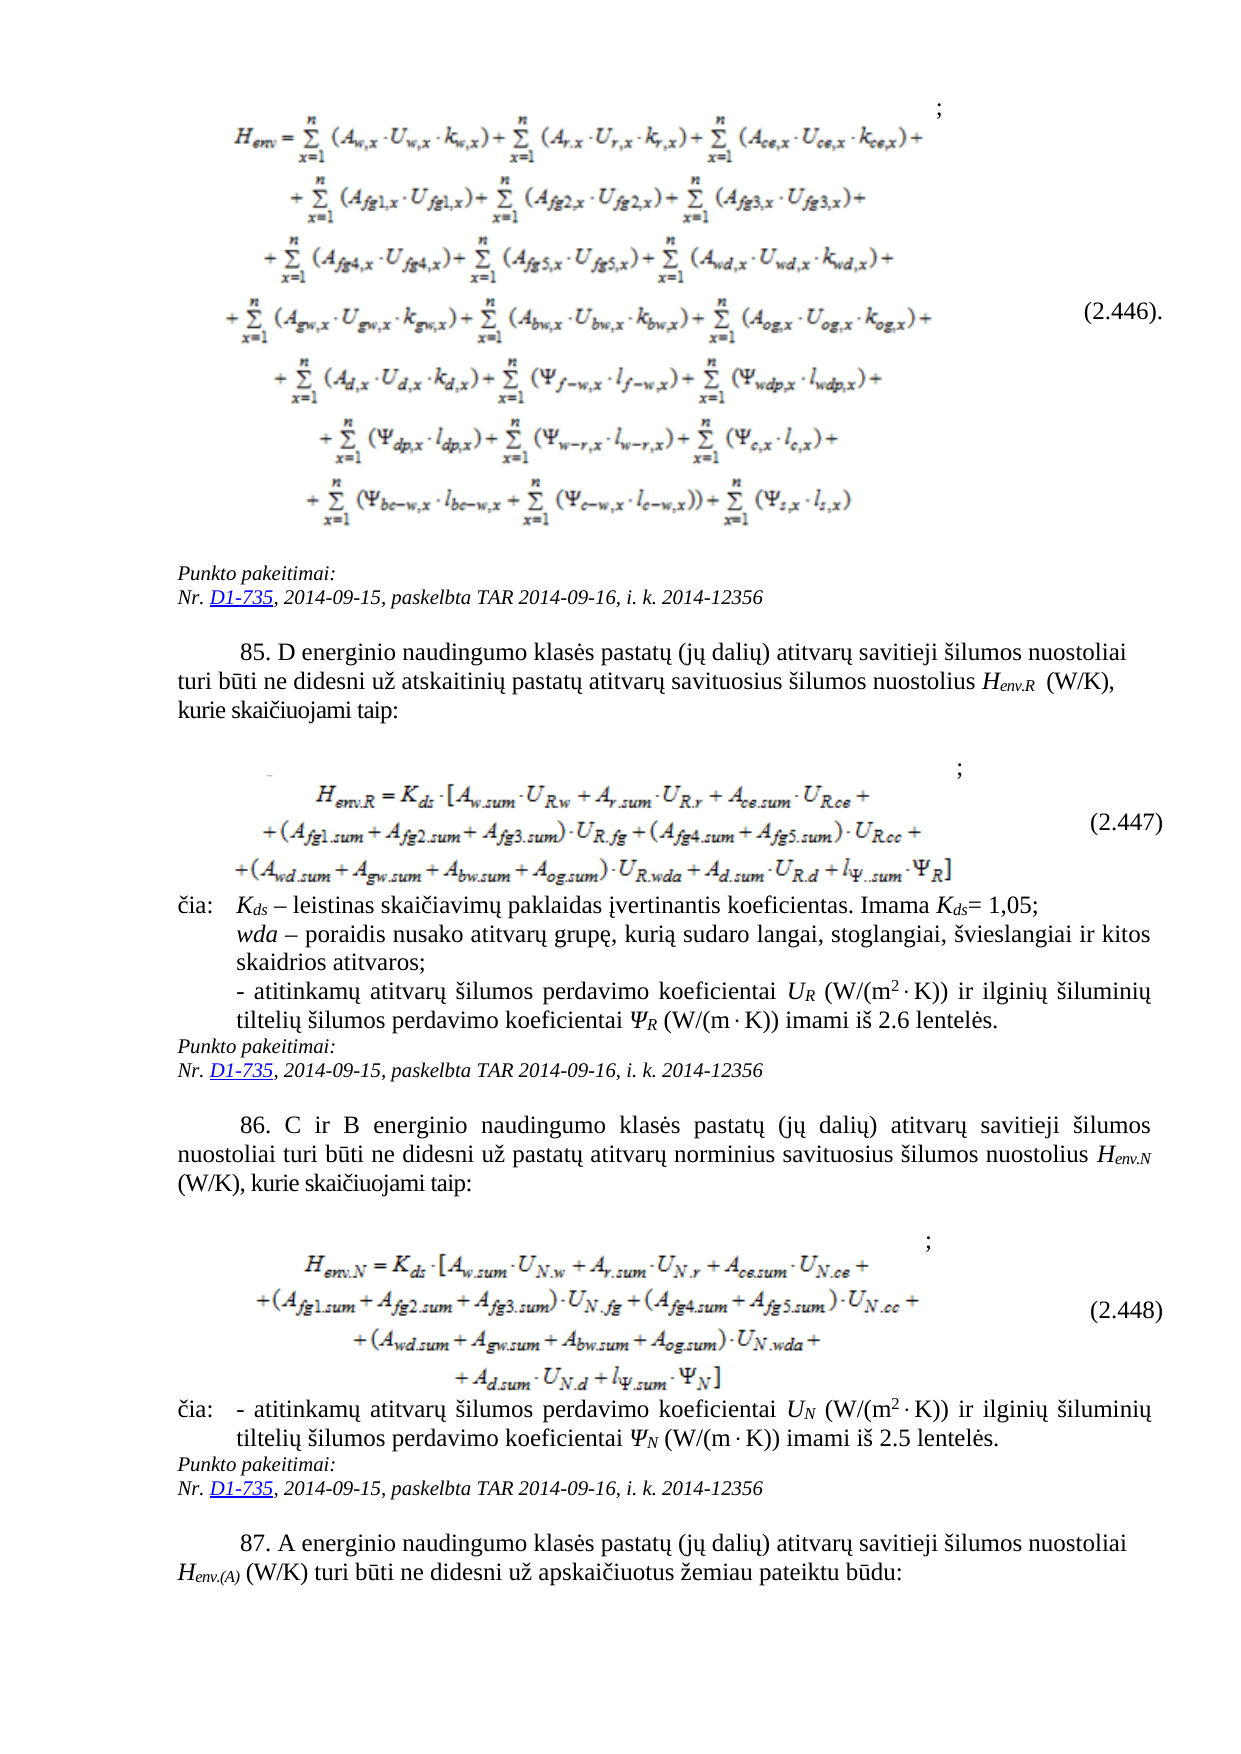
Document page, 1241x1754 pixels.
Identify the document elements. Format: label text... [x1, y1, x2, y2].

text čia: - atitinkamų atitvarų šilumos perdavimo koeficientai UN (W/(m2K)) ir ilginių šiluminių tiltelių šilumos perdavimo koeficientai ΨN (W/(mK)) imami iš 2.5 lentelės. [177, 1394, 1151, 1452]
table_header (2.446). [990, 89, 1174, 532]
text - atitinkamų atitvarų šilumos perdavimo koeficientai UR (W/(m2K)) ir ilginių šiluminių tiltelių šilumos perdavimo koeficientai ΨR (W/(mK)) imami iš 2.6 lentelės. [236, 976, 1151, 1034]
text 85. D energinio naudingumo klasės pastatų (jų dalių) atitvarų savitieji šilumos nuostoliai turi būti ne didesni už atskaitinių pastatų atitvarų savituosius šilumos nuostolius Henv.R (W/K), kurie skaičiuojami taip: [177, 637, 1151, 724]
text Punkto pakeitimai: [177, 1452, 1151, 1476]
text 87. A energinio naudingumo klasės pastatų (jų dalių) atitvarų savitieji šilumos nuostoliai Henv.(A) (W/K) turi būti ne didesni už apskaičiuotus žemiau pateiktu būdu: [177, 1528, 1151, 1586]
text 86. C ir B energinio naudingumo klasės pastatų (jų dalių) atitvarų savitieji šilumos nuostoliai turi būti ne didesni už pastatų atitvarų norminius savituosius šilumos nuostolius Henv.N (W/K), kurie skaičiuojami taip: [177, 1111, 1151, 1197]
text wda – poraidis nusako atitvarų grupę, kurią sudaro langai, stoglangiai, švieslangiai ir kitos skaidrios atitvaros; [236, 919, 1151, 976]
text Punkto pakeitimai: [177, 1034, 1151, 1058]
text Nr. D1-735, 2014-09-15, paskelbta TAR 2014-09-16, i. k. 2014-12356 [177, 1058, 1151, 1082]
text čia: Kds – leistinas skaičiavimų paklaidas įvertinantis koeficientas. Imama Kds= 1,05; [177, 890, 1151, 919]
table_header ; [177, 89, 990, 532]
text Punkto pakeitimai: [177, 561, 1151, 585]
text Nr. D1-735, 2014-09-15, paskelbta TAR 2014-09-16, i. k. 2014-12356 [177, 585, 1151, 609]
table_header ; [177, 1226, 998, 1394]
text Nr. D1-735, 2014-09-15, paskelbta TAR 2014-09-16, i. k. 2014-12356 [177, 1476, 1151, 1500]
table_header ; [177, 753, 998, 890]
table_header (2.448) [998, 1226, 1174, 1394]
table_header (2.447) [998, 753, 1174, 890]
